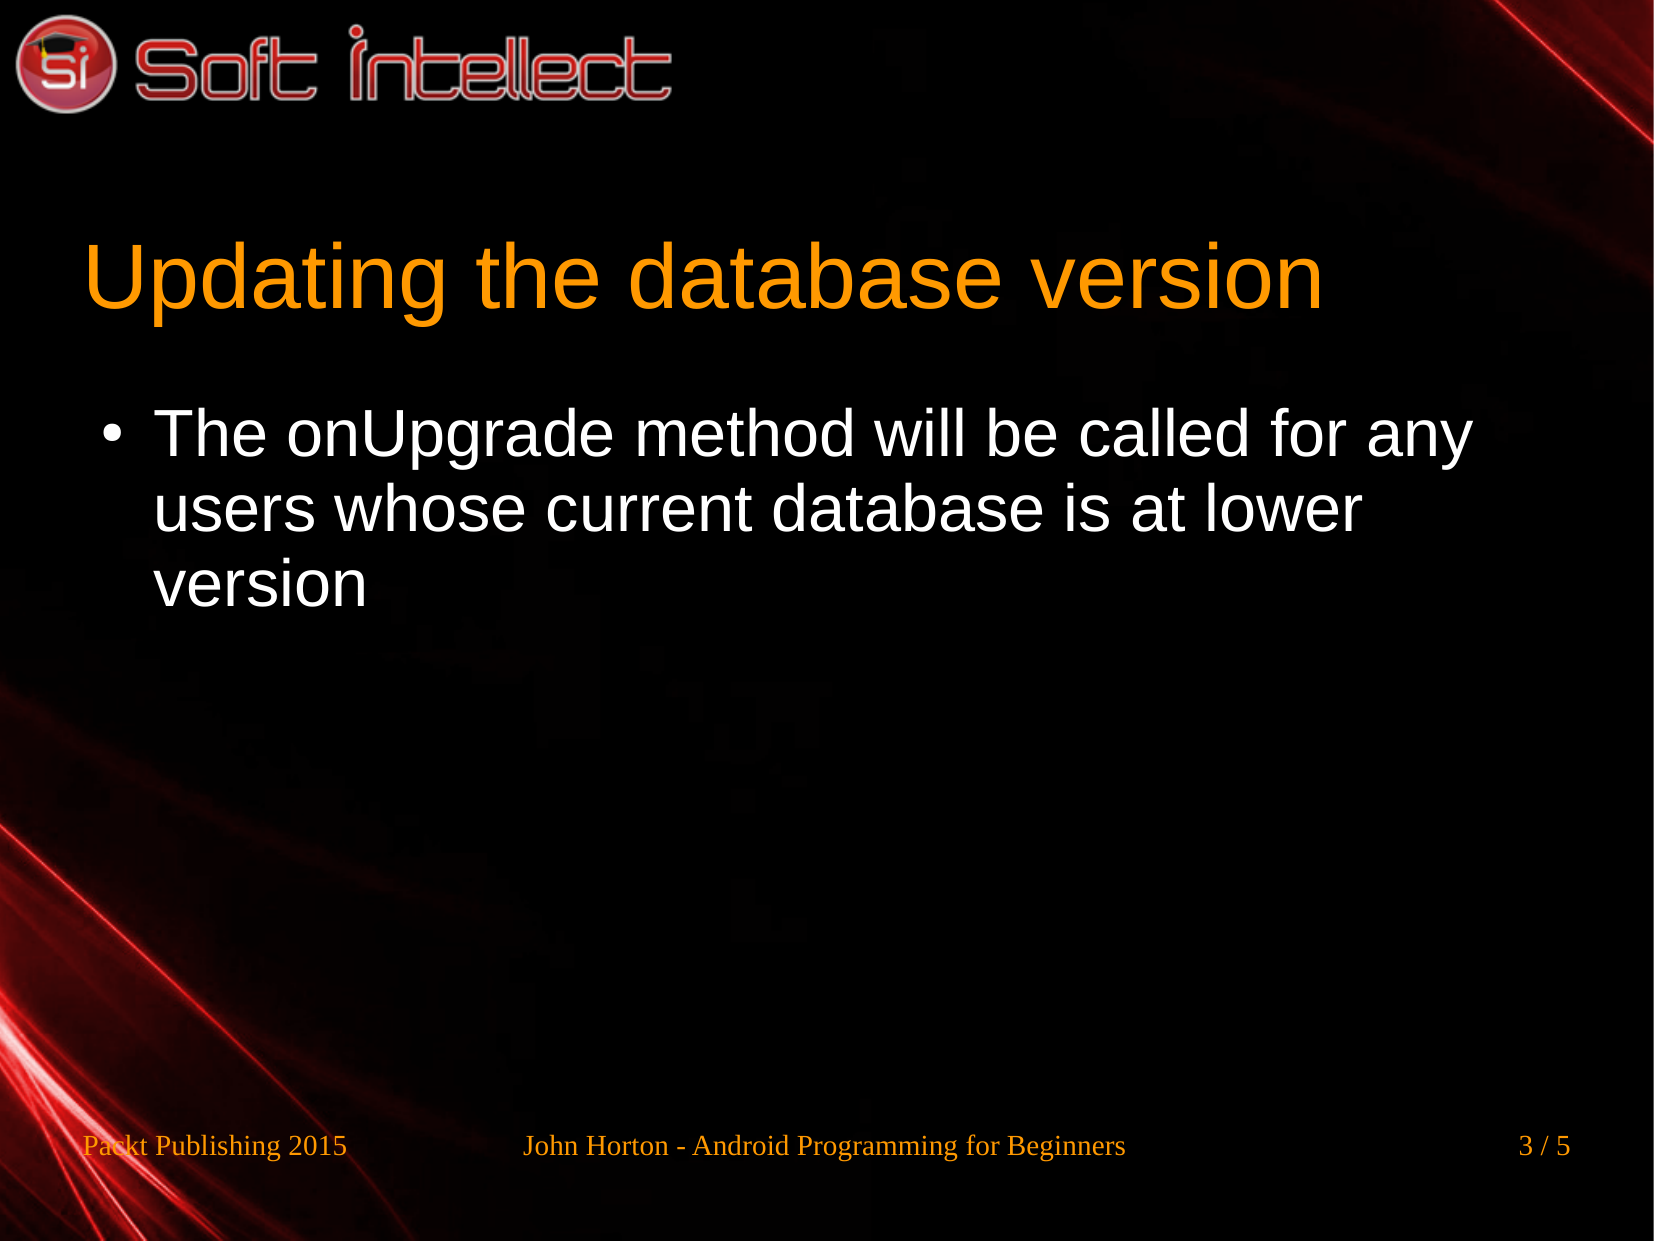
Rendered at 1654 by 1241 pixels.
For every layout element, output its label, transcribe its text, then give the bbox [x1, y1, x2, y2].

picture [0, 0, 1654, 1241]
title Updating the database version [82, 173, 1571, 381]
list The onUpgrade method will be called for any users whose current database is at lower version [82, 396, 1571, 1116]
